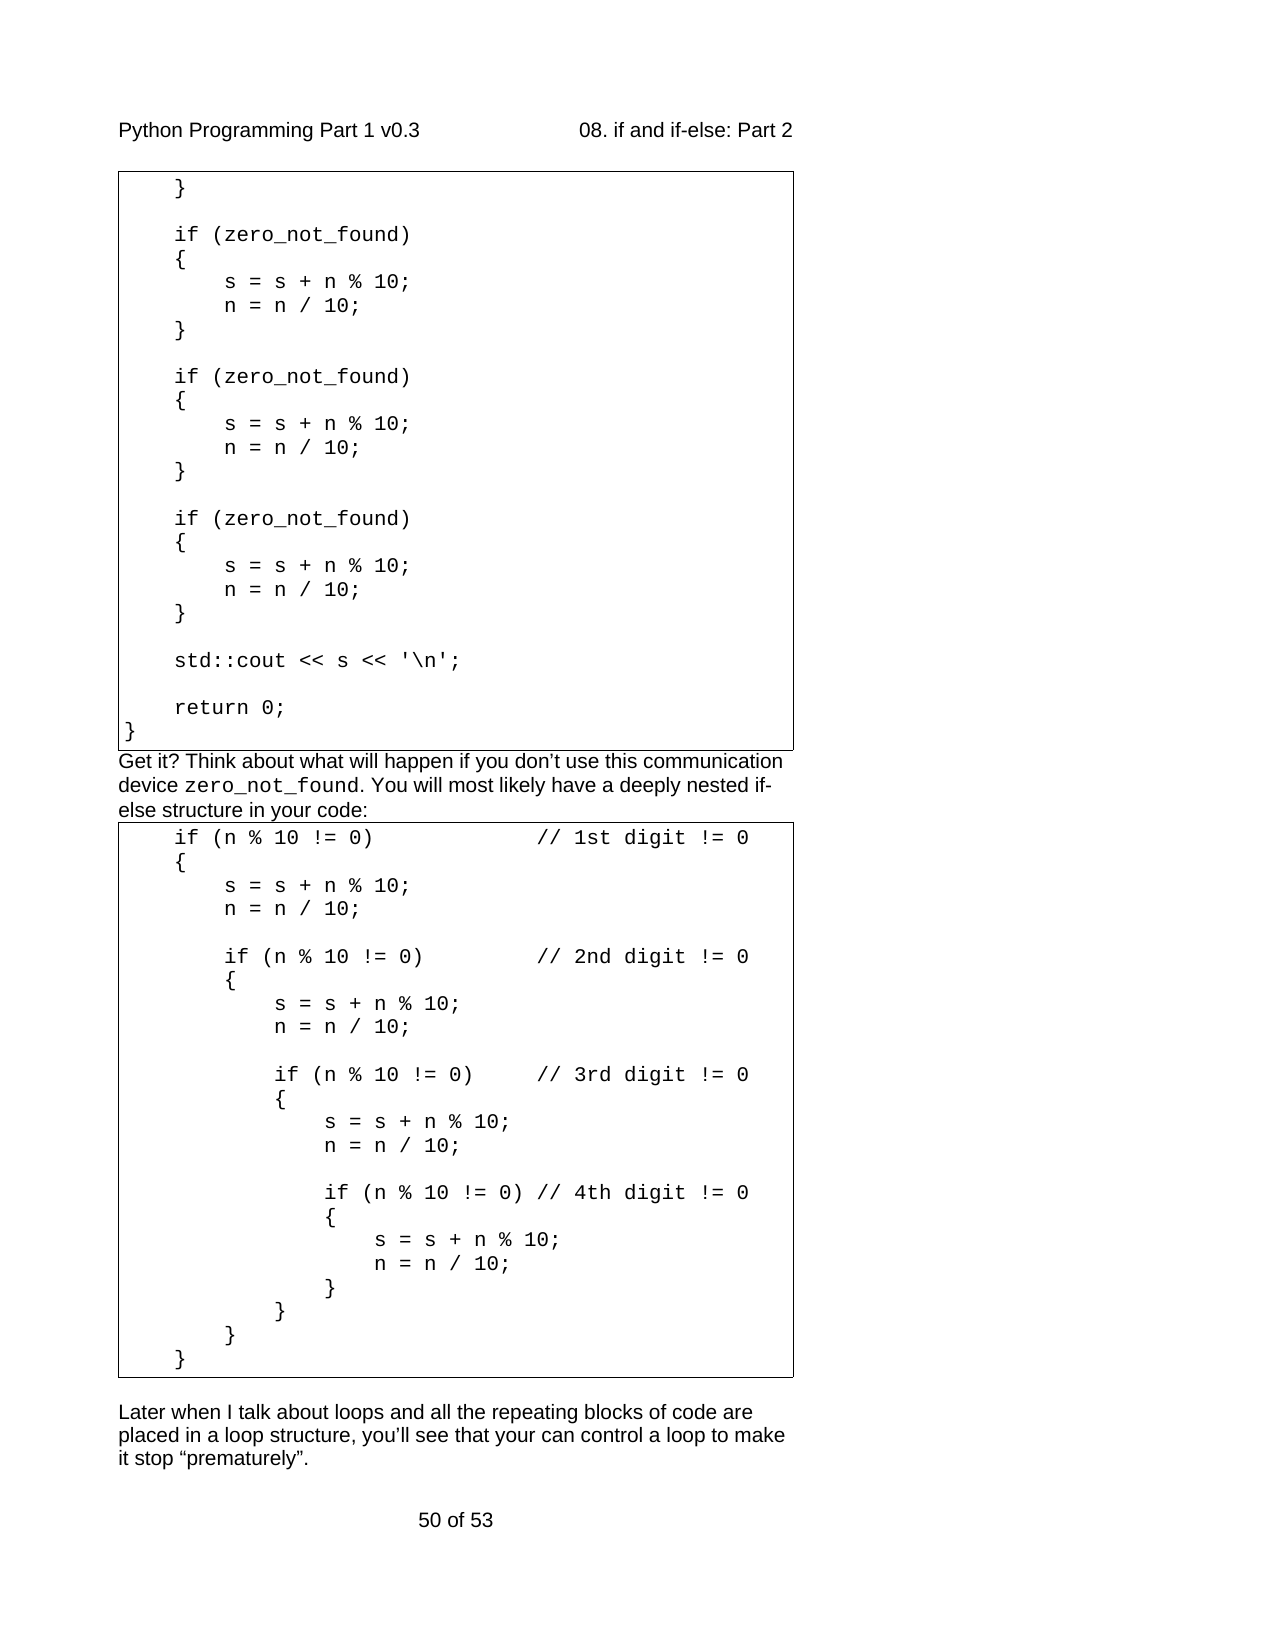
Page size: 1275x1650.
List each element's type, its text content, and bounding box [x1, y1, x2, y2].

text Get it? Think about what will happen if you don’t use this communication device zero_not_found. You will most likely have a deeply nested if-else structure in your code: [118, 751, 793, 822]
text Later when I talk about loops and all the repeating blocks of code are placed in a loop structure, you’ll see that your can control a loop to make it stop “prematurely”. [118, 1400, 793, 1470]
table_header } if (zero_not_found) { s = s + n % 10; n = n / 10; } if (zero_not_found) { s = s + n % 10; n = n / 10; } if (zero_not_found) { s = s + n % 10; n = n / 10; } std::cout << s << '\n'; return 0; } [119, 172, 793, 750]
table_header if (n % 10 != 0) // 1st digit != 0 { s = s + n % 10; n = n / 10; if (n % 10 != 0) // 2nd digit != 0 { s = s + n % 10; n = n / 10; if (n % 10 != 0) // 3rd digit != 0 { s = s + n % 10; n = n / 10; if (n % 10 != 0) // 4th digit != 0 { s = s + n % 10; n = n / 10; } } } } [119, 823, 793, 1377]
